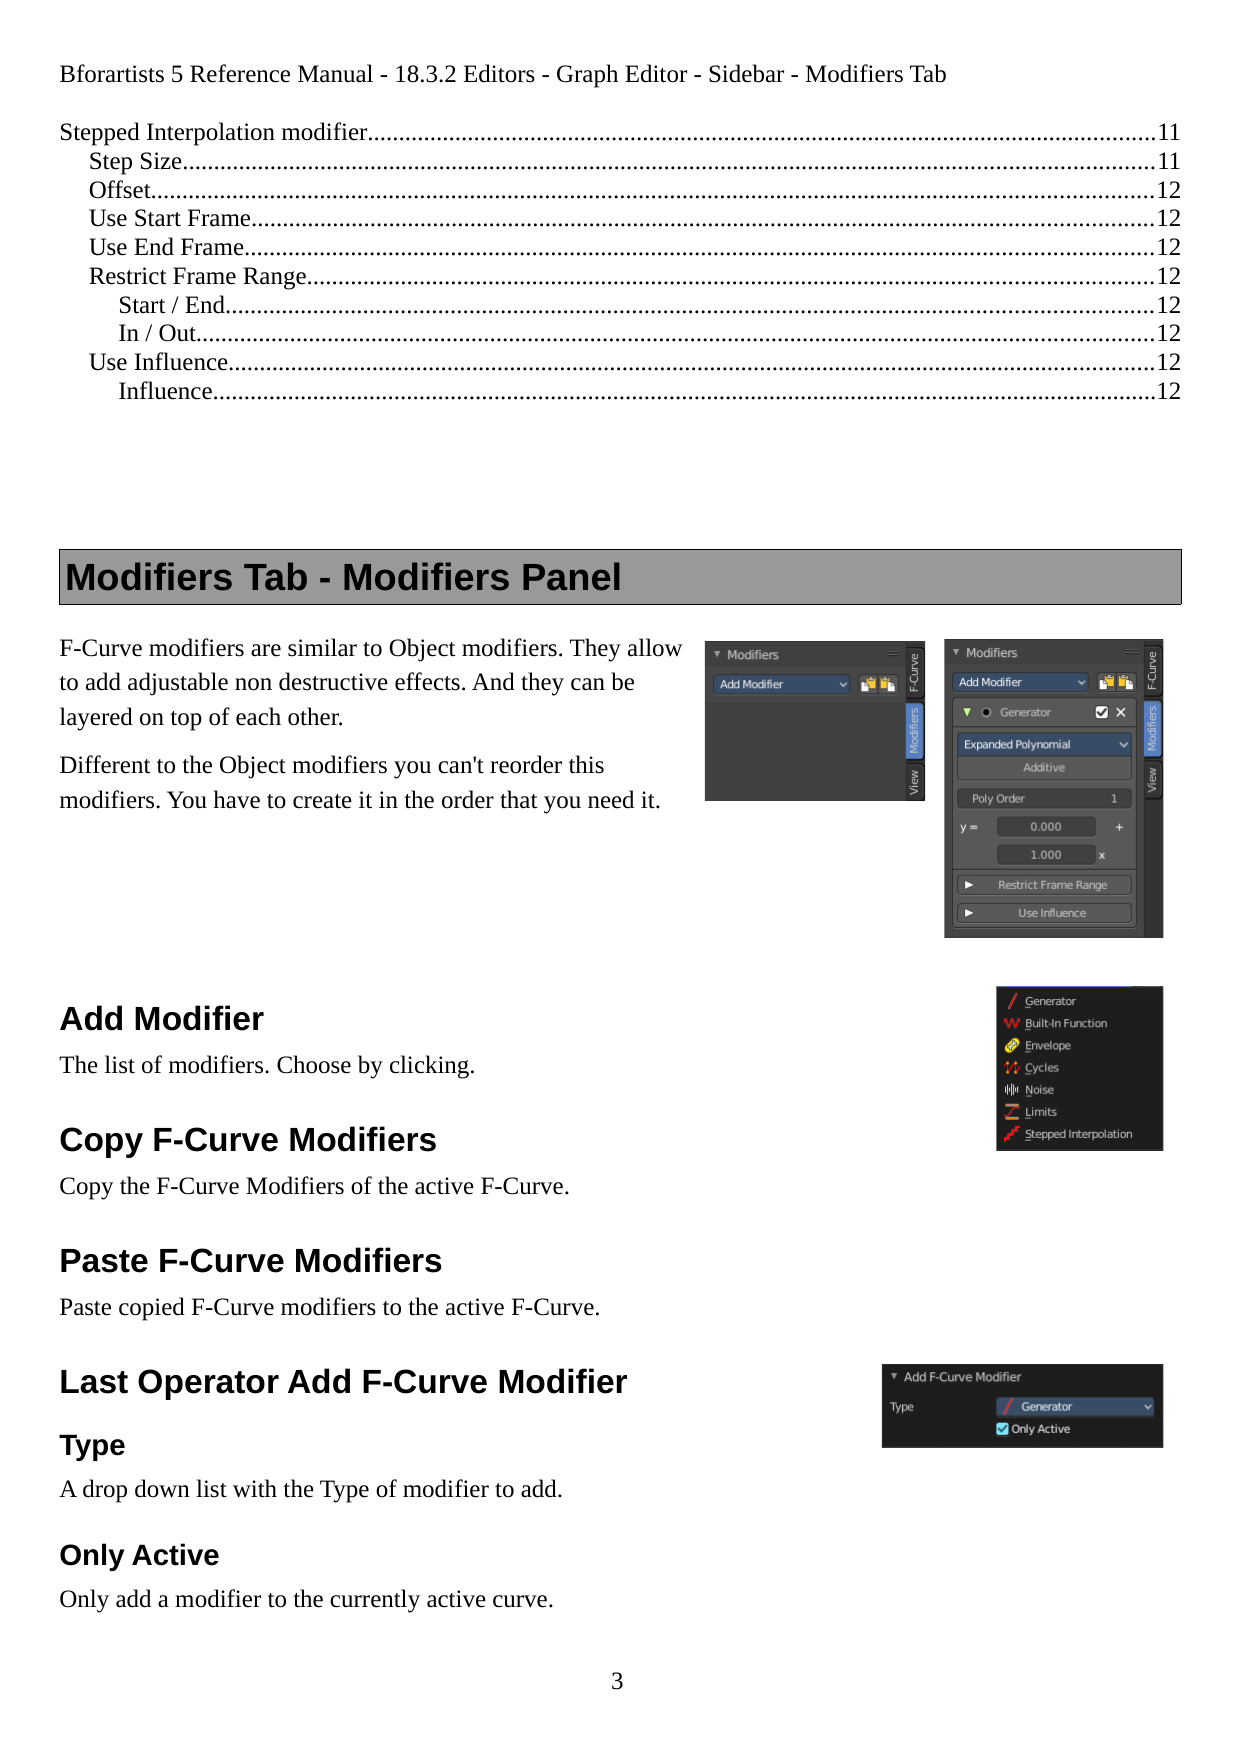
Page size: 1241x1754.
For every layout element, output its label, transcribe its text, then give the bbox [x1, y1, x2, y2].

subtitle [1164, 999, 1181, 1037]
text Use Start Frame 12 [88, 203, 1181, 232]
text In / Out 12 [118, 318, 1181, 347]
subtitle Type [59, 1428, 1181, 1461]
text Use Influence 12 [88, 347, 1181, 376]
text Restrict Frame Range 12 [88, 261, 1181, 290]
text The list of modifiers. Choose by clicking. [59, 1050, 996, 1079]
text Offset 12 [88, 175, 1181, 203]
picture [881, 1364, 1164, 1448]
table_header Modifiers Tab - Modifiers Panel [60, 550, 1181, 604]
subtitle Add Modifier [59, 999, 996, 1037]
text Different to the Object modifiers you can't reorder this modifiers. You have to create it in the order that you need it. [59, 751, 944, 814]
text Step Size 11 [88, 146, 1181, 175]
text F-Curve modifiers are similar to Object modifiers. They allow to add adjustable non destructive effects. And they can be layered on top of each other. [59, 633, 1181, 730]
subtitle Only Active [59, 1537, 1181, 1571]
text Only add a modifier to the currently active curve. [59, 1584, 1181, 1612]
picture [996, 986, 1164, 1151]
text Stepped Interpolation modifier 11 [59, 117, 1181, 146]
text A drop down list with the Type of modifier to add. [59, 1474, 1181, 1503]
text Paste copied F-Curve modifiers to the active F-Curve. [59, 1292, 1181, 1321]
text Copy the F-Curve Modifiers of the active F-Curve. [59, 1171, 1181, 1200]
picture [704, 641, 926, 801]
text Influence 12 [118, 376, 1181, 405]
subtitle Paste F-Curve Modifiers [59, 1241, 1181, 1279]
picture [944, 639, 1164, 938]
text Use End Frame 12 [88, 232, 1181, 261]
subtitle Last Operator Add F-Curve Modifier [59, 1362, 1181, 1401]
text Start / End 12 [118, 290, 1181, 318]
subtitle Copy F-Curve Modifiers [59, 1120, 1181, 1158]
